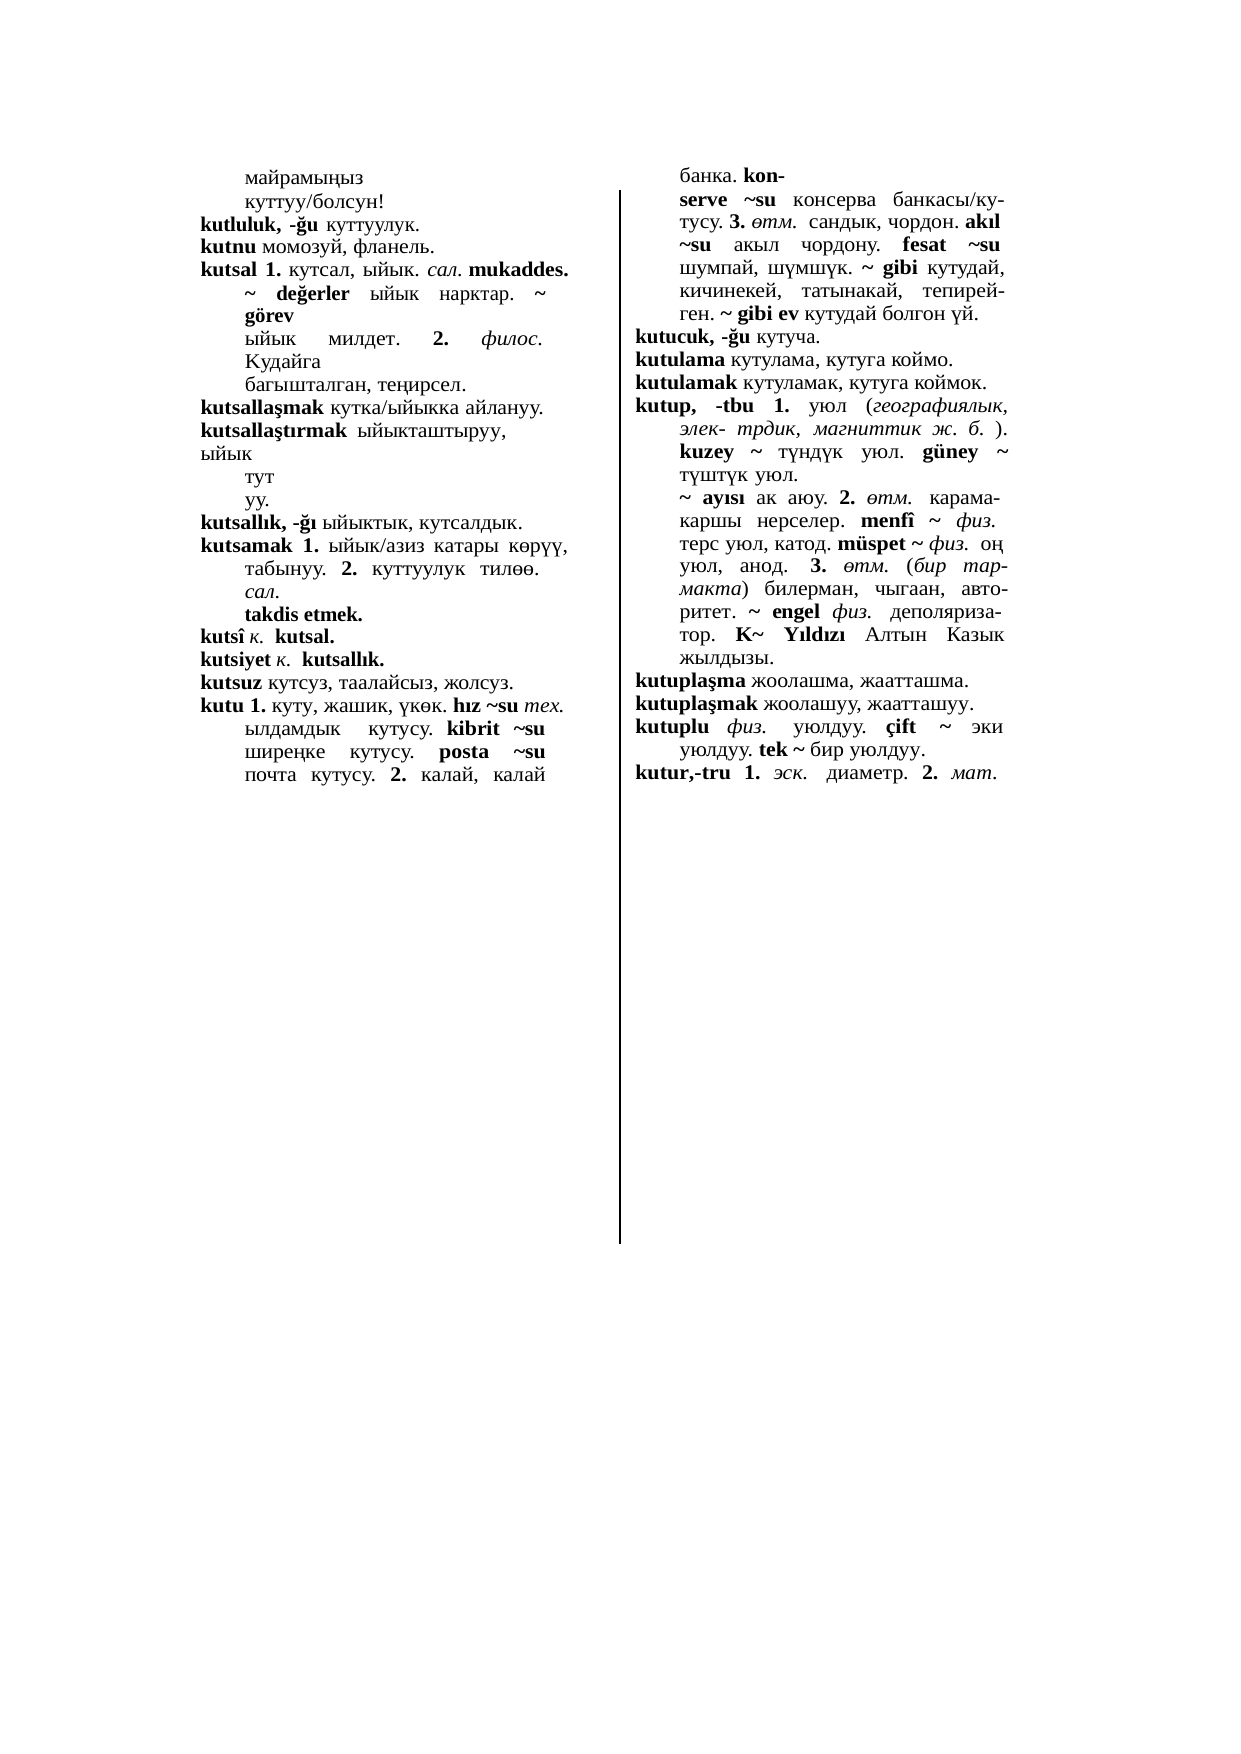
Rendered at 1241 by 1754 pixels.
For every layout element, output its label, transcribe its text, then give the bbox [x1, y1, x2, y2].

text kutulama кутулама, кутуга коймо. [635, 348, 1065, 371]
text шумпай, шүмшүк. ~ gibi кутудай, кичинекей, татынакай, тепирей- ген. ~ gibi ev кутудай болгон үй. [679, 256, 1005, 325]
text ~ ayısı ак аюу. 2. өтм. карама- каршы нерселер. menfî ~ физ. терс уюл, катод. müspet ~ физ. оң [679, 486, 1004, 554]
text kutsallık, -ğı ыйыктык, кутсалдык. [200, 511, 586, 534]
text kutsamak 1. ыйык/азиз катары көрүү, [200, 534, 586, 557]
text ~ değerler ыйык нарктар. ~ görev [244, 282, 545, 327]
text табынуу. 2. куттуулук тилөө. сал. [244, 557, 539, 603]
text kutu 1. куту, жашик, үкөк. hız ~su тех. [200, 694, 606, 717]
text kutur,-tru 1. эск. диаметр. 2. мат. [635, 761, 1065, 784]
text ~su акыл чордону. fesat ~su [679, 233, 1005, 256]
text kutuplaşma жоолашма, жаатташма. [635, 669, 1065, 692]
text kutnu момозуй, фланель. [200, 236, 545, 258]
text takdis etmek. kutsî к. kutsal. [200, 603, 380, 648]
text kutluluk, -ğu куттуулук. [200, 213, 545, 236]
text тутуу. [244, 465, 278, 511]
text kutsuz кутсуз, таалайсыз, жолсуз. [200, 671, 606, 694]
text уюл, анод. 3. өтм. (бир тар- макта) билерман, чыгаан, авто- ритет. ~ engel физ. деполяриза- [679, 554, 1008, 623]
text kutulamak кутуламак, кутуга коймок. [635, 371, 1065, 394]
text kutsiyet к. kutsallık. [200, 648, 545, 671]
text майрамыңыз куттуу/болсун! [244, 164, 493, 213]
text банка. kon- [679, 164, 1005, 187]
text kutup, -tbu 1. уюл (географиялык, элек- трдик, магниттик ж. б. ). kuzey ~ түндүк уюл. güney ~ түштүк уюл. [635, 394, 1008, 486]
text kutucuk, -ğu кутуча. [635, 325, 1065, 348]
text serve ~su консерва банкасы/ку- тусу. 3. өтм. сандык, чордон. akıl [679, 188, 1005, 233]
text тор. K~ Yıldızı Алтын Казык жылдызы. [679, 623, 1004, 669]
text ыйык милдет. 2. филос. Kудайга [244, 327, 545, 373]
text kutuplu физ. уюлдуу. çift ~ эки уюлдуу. tek ~ бир уюлдуу. [635, 715, 1004, 761]
text kutuplaşmak жоолашуу, жаатташуу. [635, 692, 1046, 715]
text багышталган, теңирсел. kutsallaşmak кутка/ыйыкка айлануу. kutsallaştırmak ыйыкташтыруу, ыйык [200, 373, 560, 465]
text ылдамдык кутусу. kibrit ~su ширеңке кутусу. posta ~su почта кутусу. 2. калай, калай [244, 717, 545, 786]
text kutsal 1. кутсал, ыйык. сал. mukaddes. [200, 258, 586, 282]
